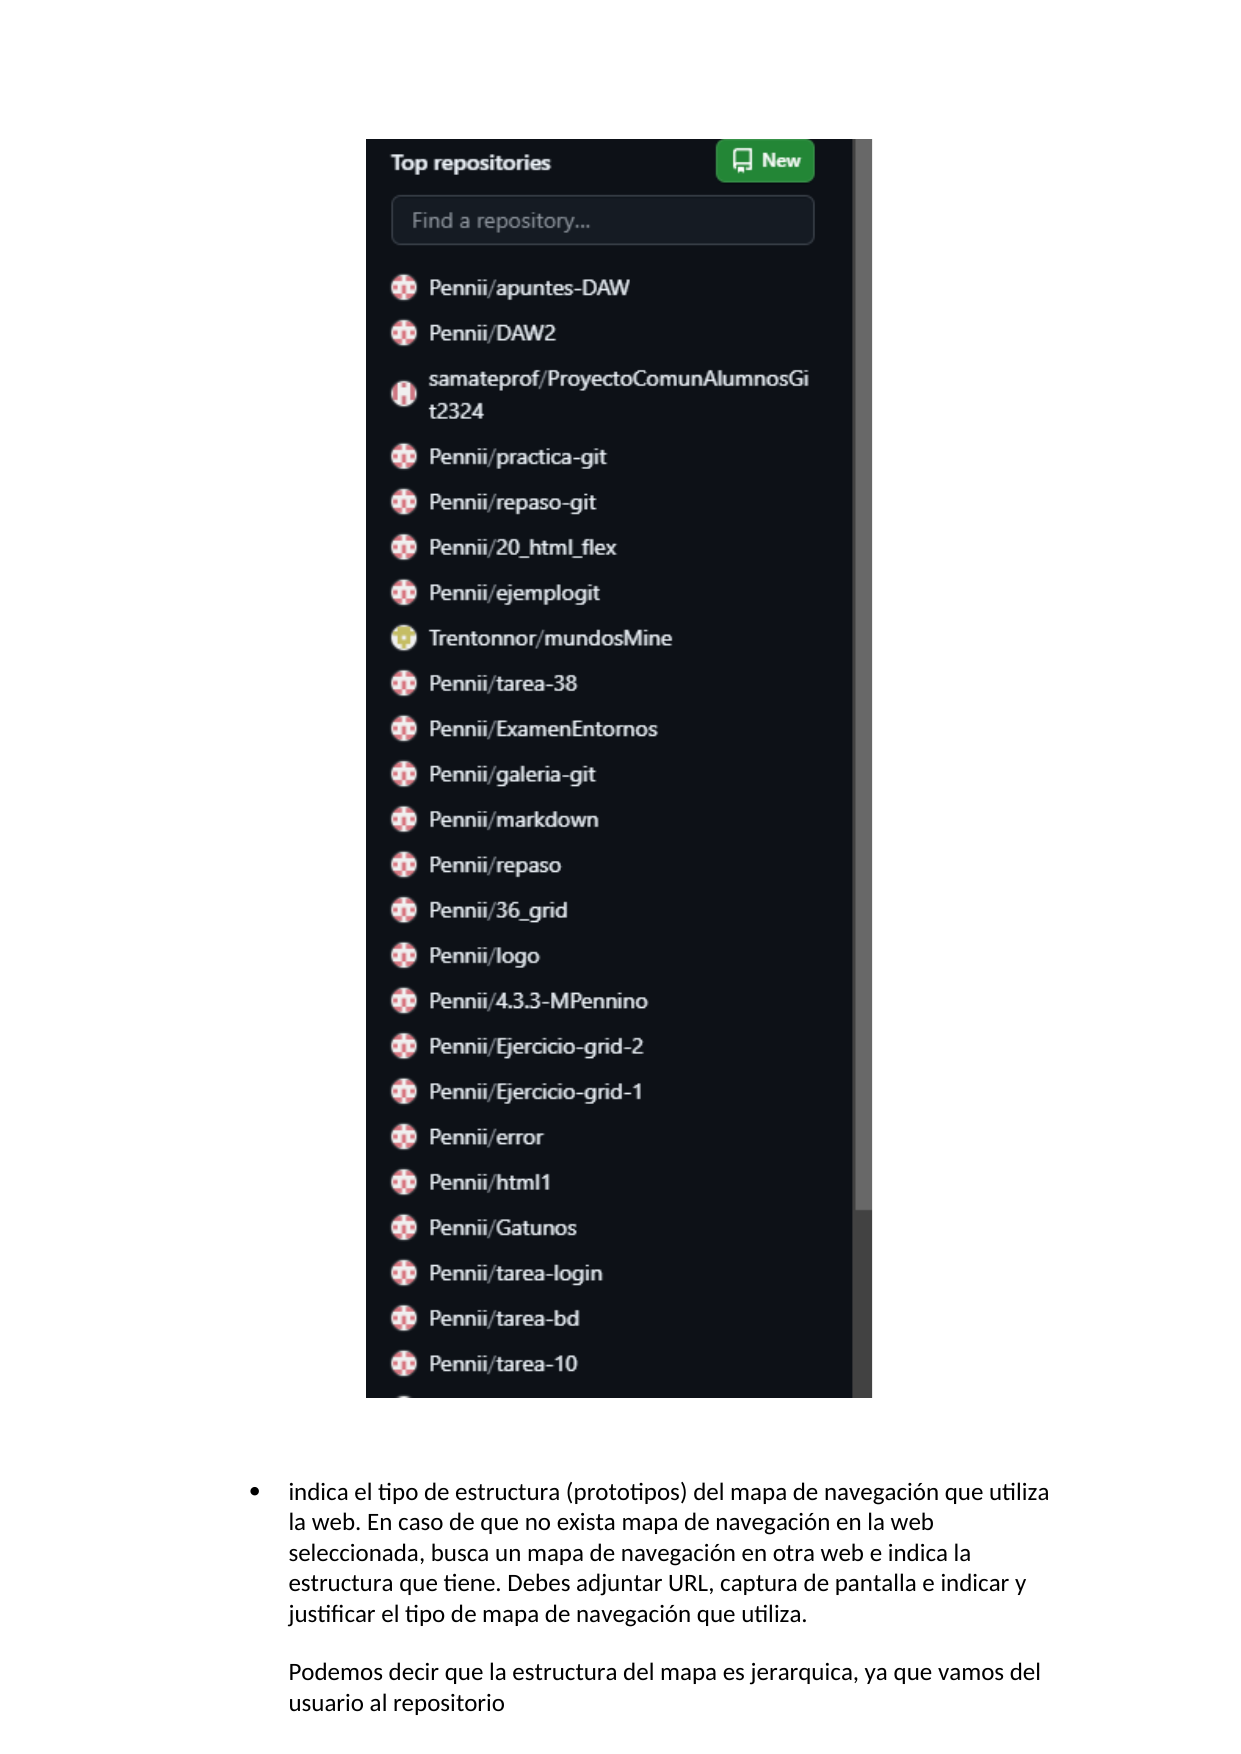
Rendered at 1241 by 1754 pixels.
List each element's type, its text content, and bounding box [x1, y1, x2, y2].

list indica el tipo de estructura (prototipos) del mapa de navegación que utiliza la web. En caso de que no exista mapa de navegación en la web seleccionada, busca un mapa de navegación en otra web e indica la estructura que tiene. Debes adjuntar URL, captura de pantalla e indicar y justificar el tipo de mapa de navegación que utiliza. [250, 1476, 1051, 1628]
picture [366, 139, 873, 1398]
list Podemos decir que la estructura del mapa es jerarquica, ya que vamos del usuario al repositorio [250, 1657, 1051, 1718]
